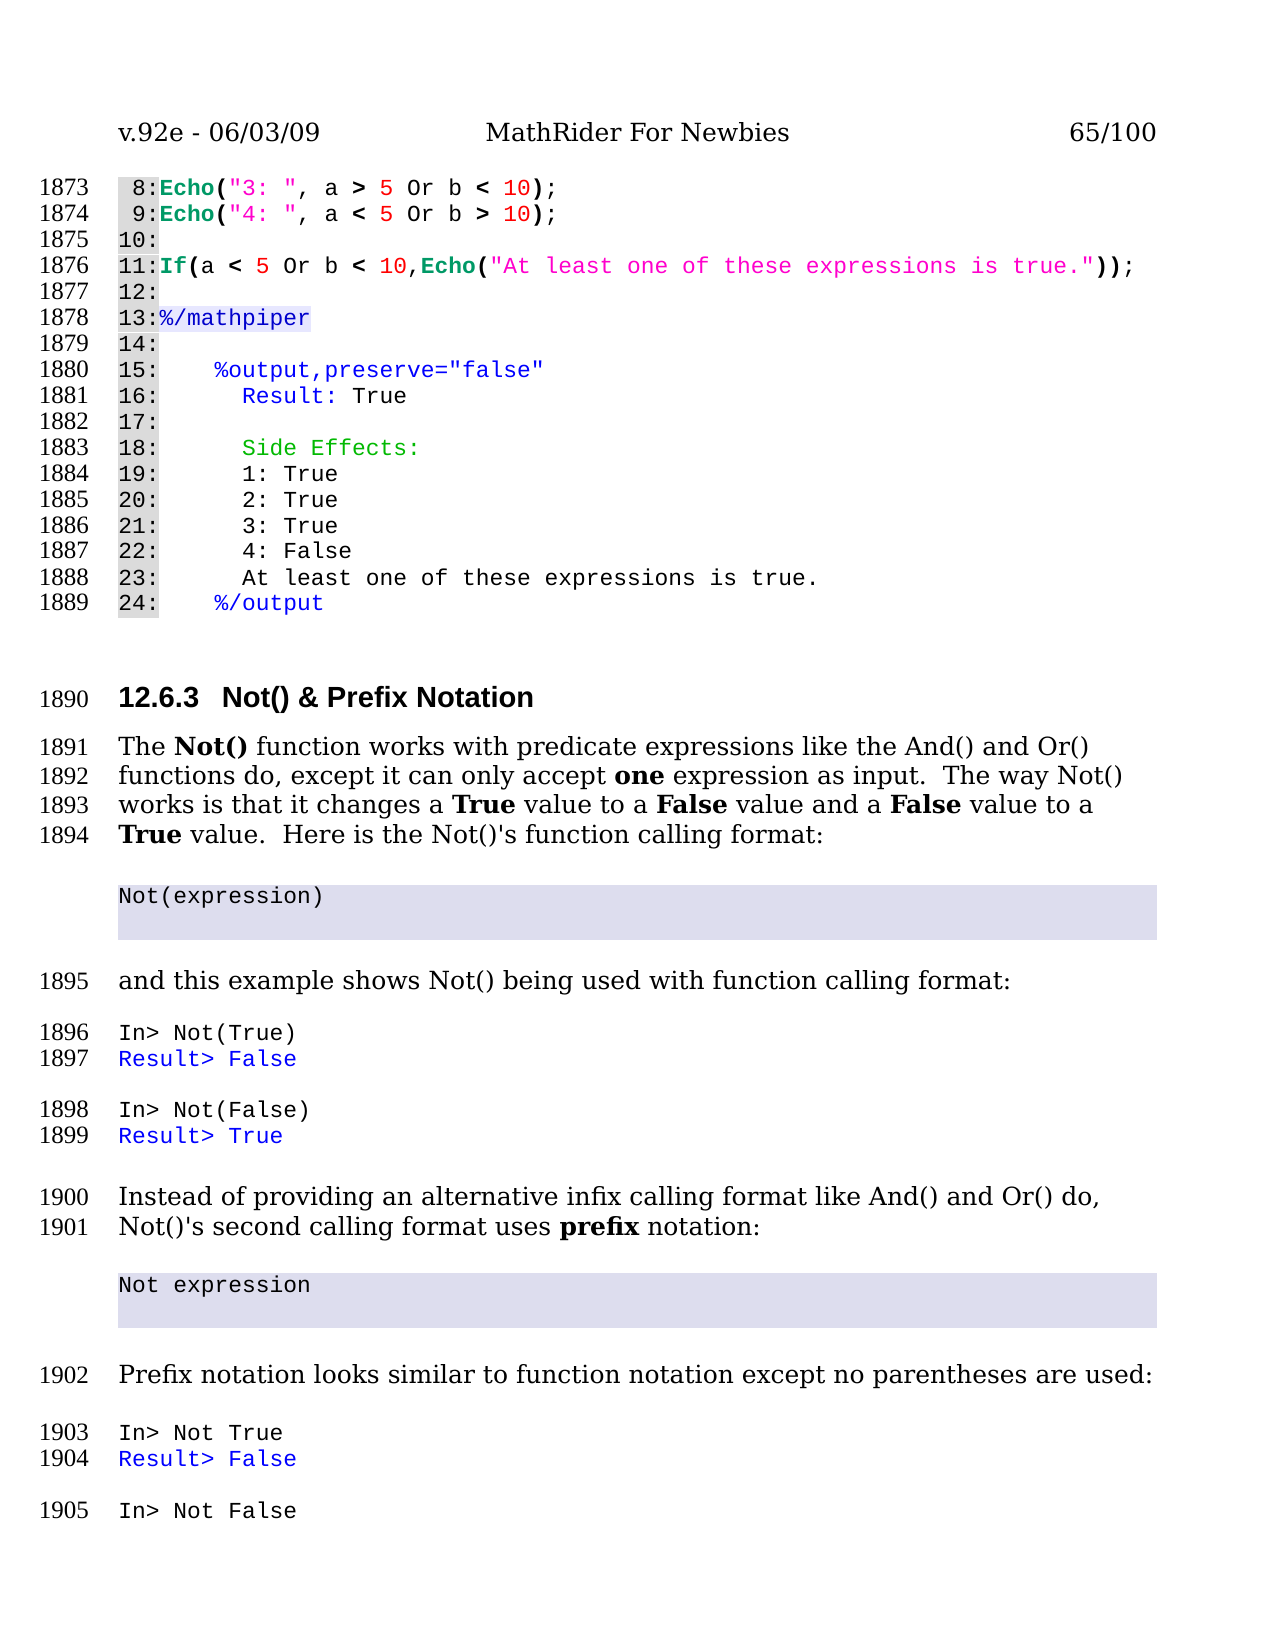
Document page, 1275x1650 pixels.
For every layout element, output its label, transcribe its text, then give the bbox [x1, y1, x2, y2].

text 16: Result: True [118, 384, 1157, 410]
text 12: [118, 281, 1157, 306]
text In> Not(True) [118, 1021, 1157, 1047]
text In> Not(False) [118, 1099, 1157, 1125]
text 13:%/mathpiper [118, 306, 1157, 332]
text In> Not False [118, 1499, 1157, 1525]
text 21: 3: True [118, 514, 1157, 540]
text 20: 2: True [118, 488, 1157, 514]
text Result> False [118, 1448, 1157, 1473]
table_header Not(expression) [118, 885, 1157, 940]
text 23: At least one of these expressions is true. [118, 566, 1157, 592]
text 10: [118, 229, 1157, 254]
text Prefix notation looks similar to function notation except no parentheses are used: [118, 1361, 1157, 1390]
text 9:Echo("4: ", a < 5 Or b > 10); [118, 203, 1157, 229]
text 11:If(a < 5 Or b < 10,Echo("At least one of these expressions is true.")); [118, 254, 1157, 281]
text 24: %/output [118, 592, 1157, 618]
text In> Not True [118, 1422, 1157, 1448]
text 18: Side Effects: [118, 436, 1157, 462]
text The Not() function works with predicate expressions like the And() and Or() functions do, except it can only accept one expression as input. The way Not() works is that it changes a True value to a False value and a False value to a True value. Here is the Not()'s function calling format: [118, 732, 1157, 849]
text Result> False [118, 1047, 1157, 1073]
text 8:Echo("3: ", a > 5 Or b < 10); [118, 177, 1157, 203]
table_header Not expression [118, 1273, 1157, 1328]
text 17: [118, 410, 1157, 436]
text 22: 4: False [118, 540, 1157, 566]
text and this example shows Not() being used with function calling format: [118, 966, 1157, 995]
text 19: 1: True [118, 462, 1157, 488]
text Result> True [118, 1125, 1157, 1151]
text Instead of providing an alternative infix calling format like And() and Or() do, Not()'s second calling format uses prefix notation: [118, 1183, 1157, 1241]
text 14: [118, 332, 1157, 358]
subtitle Not() & Prefix Notation [118, 680, 1157, 714]
text 15: %output,preserve="false" [118, 358, 1157, 384]
